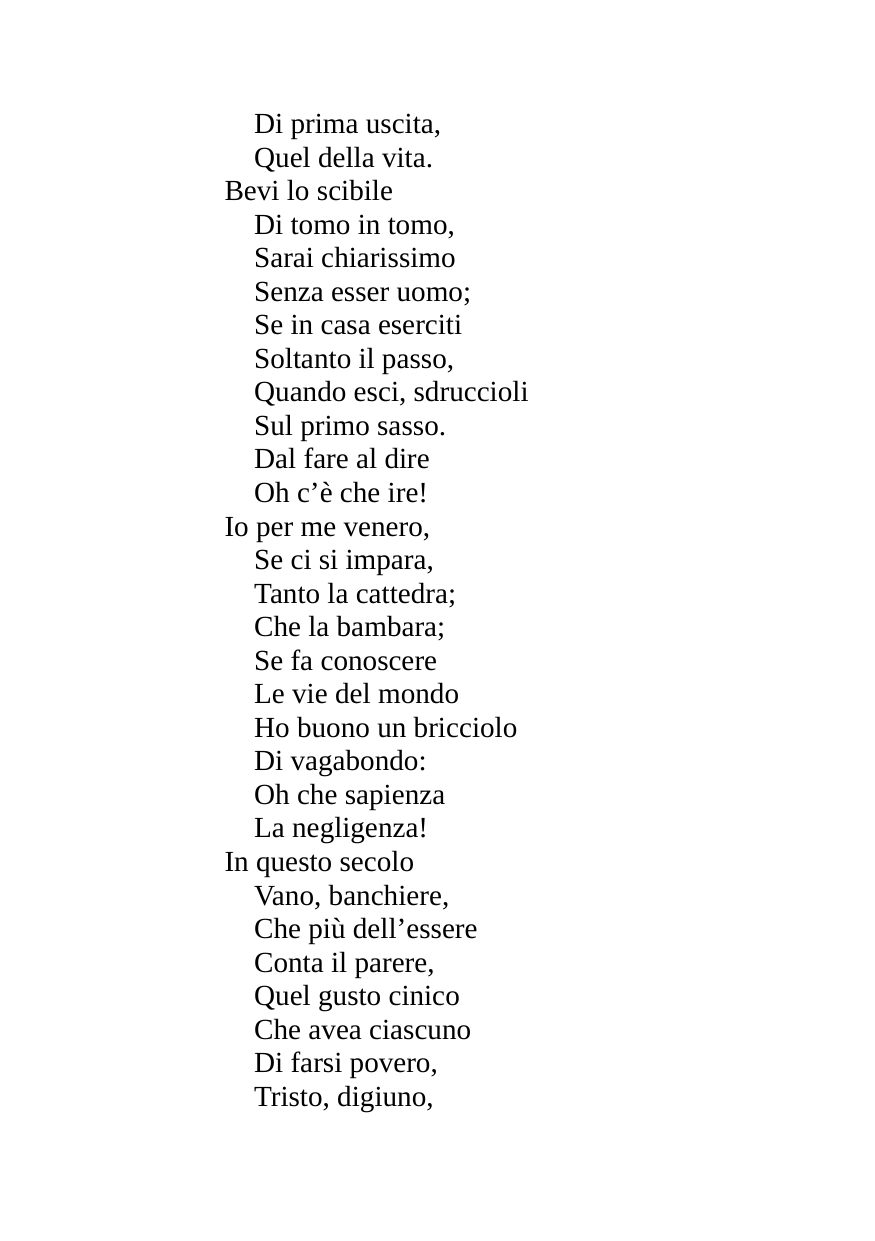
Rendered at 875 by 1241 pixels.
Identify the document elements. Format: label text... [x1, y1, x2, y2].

text Di prima uscita, Quel della vita. [224, 106, 768, 173]
text Bevi lo scibile Di tomo in tomo, Sarai chiarissimo Senza esser uomo; Se in casa eserciti Soltanto il passo, Quando esci, sdruccioli Sul primo sasso. Dal fare al dire Oh c’è che ire! [224, 173, 768, 509]
text In questo secolo Vano, banchiere, Che più dell’essere Conta il parere, Quel gusto cinico Che avea ciascuno Di farsi povero, Tristo, digiuno, [224, 844, 768, 1112]
text Io per me venero, Se ci si impara, Tanto la cattedra; Che la bambara; Se fa conoscere Le vie del mondo Ho buono un bricciolo Di vagabondo: Oh che sapienza La negligenza! [224, 509, 768, 844]
